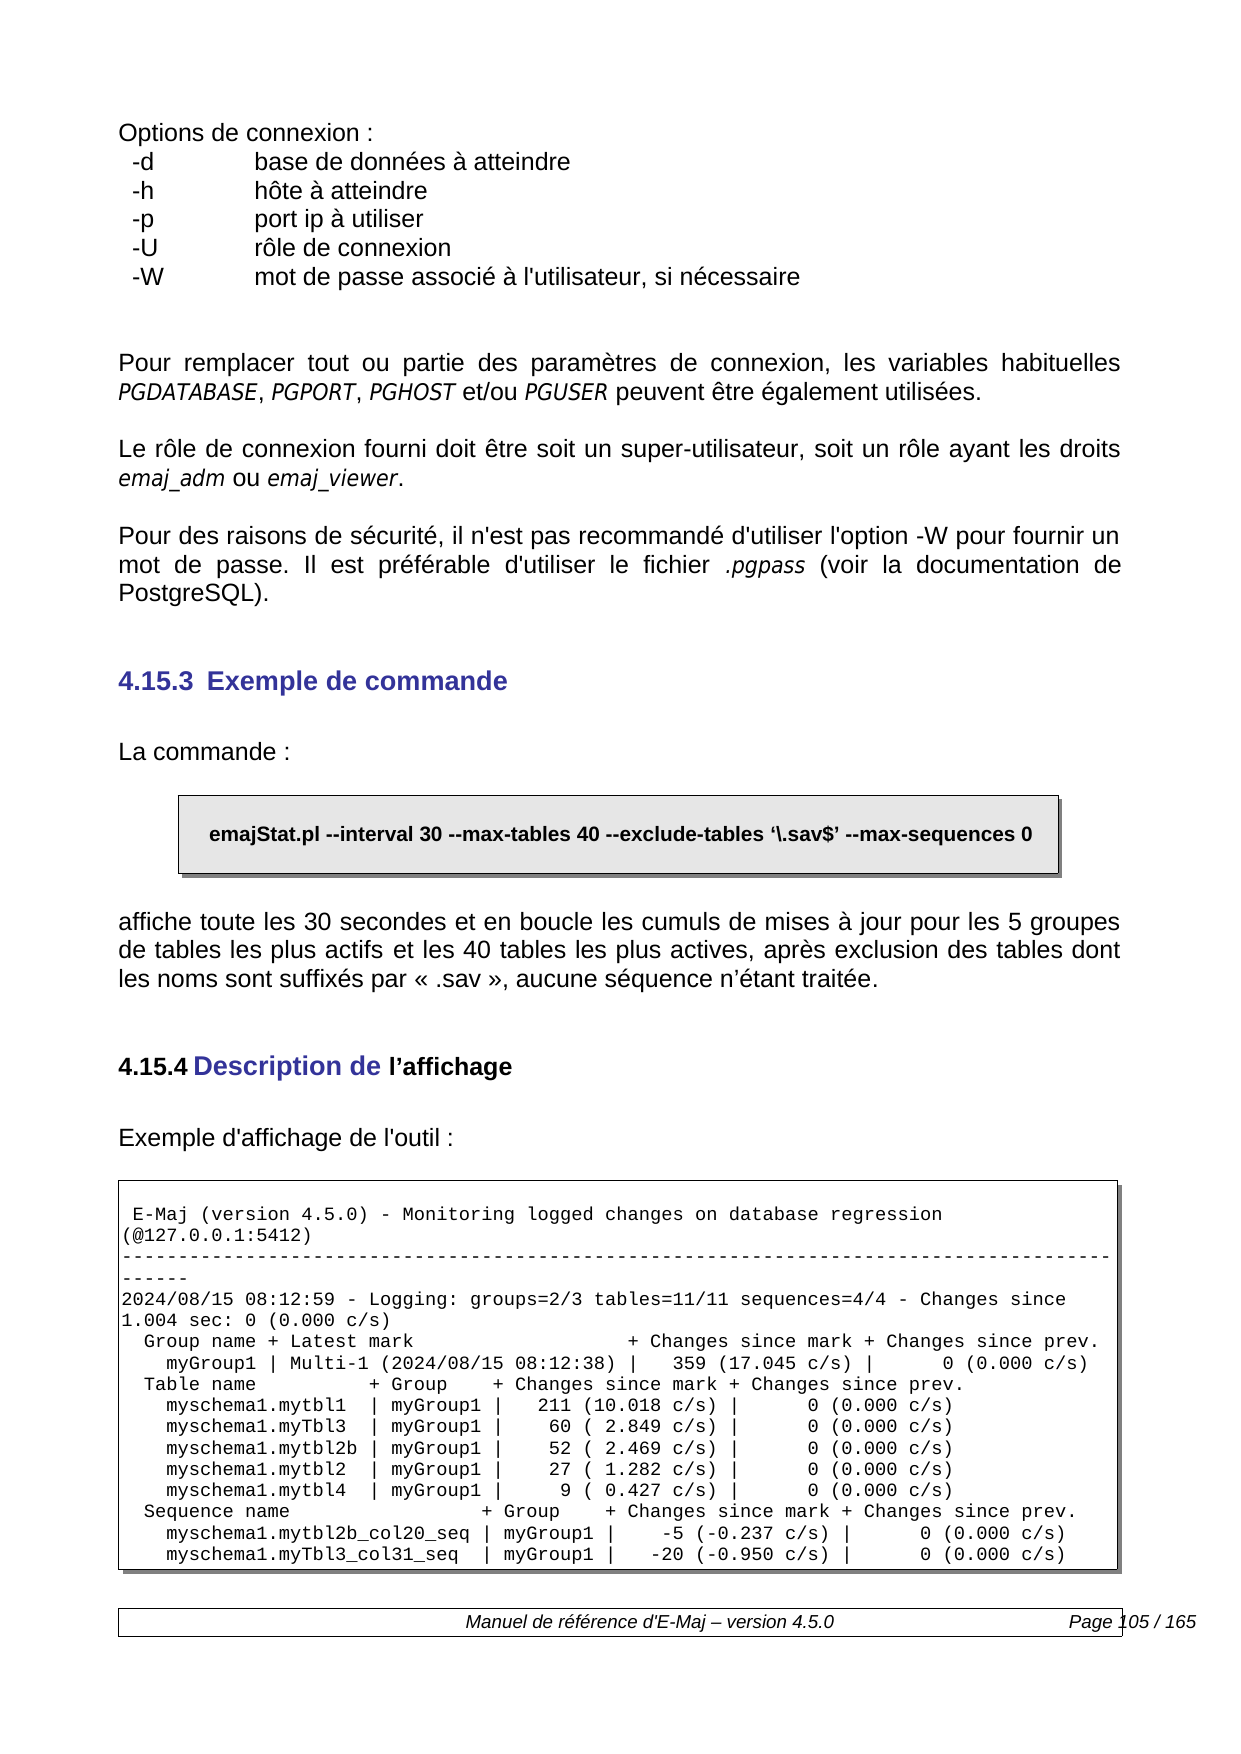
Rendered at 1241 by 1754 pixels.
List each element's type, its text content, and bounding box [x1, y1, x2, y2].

text myschema1.myTbl3 | myGroup1 | 60 ( 2.849 c/s) | 0 (0.000 c/s) [119, 1414, 1117, 1435]
text -W mot de passe associé à l'utilisateur, si nécessaire [118, 262, 1122, 291]
text -p port ip à utiliser [118, 204, 1122, 233]
text -d base de données à atteindre [118, 147, 1122, 176]
text myschema1.myTbl3_col31_seq | myGroup1 | -20 (-0.950 c/s) | 0 (0.000 c/s) [119, 1542, 1117, 1569]
subtitle Description de l’affichage [118, 1050, 1122, 1082]
text -h hôte à atteindre [118, 176, 1122, 204]
text Options de connexion : [118, 118, 1122, 147]
text myschema1.mytbl2b | myGroup1 | 52 ( 2.469 c/s) | 0 (0.000 c/s) [119, 1435, 1117, 1457]
text Group name + Latest mark + Changes since mark + Changes since prev. [119, 1329, 1117, 1350]
text Le rôle de connexion fourni doit être soit un super-utilisateur, soit un rôle ayant les droits emaj_adm ou emaj_viewer. [118, 434, 1122, 492]
text emajStat.pl --interval 30 --max-tables 40 --exclude-tables ‘\.sav$’ --max-sequences 0 [179, 819, 1058, 843]
text E-Maj (version 4.5.0) - Monitoring logged changes on database regression (@127.0.0.1:5412) [119, 1202, 1117, 1244]
text myGroup1 | Multi-1 (2024/08/15 08:12:38) | 359 (17.045 c/s) | 0 (0.000 c/s) [119, 1350, 1117, 1372]
text myschema1.mytbl2 | myGroup1 | 27 ( 1.282 c/s) | 0 (0.000 c/s) [119, 1457, 1117, 1478]
text ---------------------------------------------------------------------------------------------- [119, 1244, 1117, 1287]
subtitle Exemple de commande [118, 665, 1122, 696]
text Sequence name + Group + Changes since mark + Changes since prev. [119, 1499, 1117, 1520]
text Table name + Group + Changes since mark + Changes since prev. [119, 1372, 1117, 1393]
text myschema1.mytbl1 | myGroup1 | 211 (10.018 c/s) | 0 (0.000 c/s) [119, 1393, 1117, 1414]
text 2024/08/15 08:12:59 - Logging: groups=2/3 tables=11/11 sequences=4/4 - Changes since 1.004 sec: 0 (0.000 c/s) [119, 1287, 1117, 1329]
text myschema1.mytbl4 | myGroup1 | 9 ( 0.427 c/s) | 0 (0.000 c/s) [119, 1478, 1117, 1499]
text Pour remplacer tout ou partie des paramètres de connexion, les variables habituelles PGDATABASE, PGPORT, PGHOST et/ou PGUSER peuvent être également utilisées. [118, 348, 1122, 406]
text Pour des raisons de sécurité, il n'est pas recommandé d'utiliser l'option -W pour fournir un mot de passe. Il est préférable d'utiliser le fichier .pgpass (voir la documentation de PostgreSQL). [118, 521, 1122, 607]
text La commande : [118, 737, 1122, 766]
text affiche toute les 30 secondes et en boucle les cumuls de mises à jour pour les 5 groupes de tables les plus actifs et les 40 tables les plus actives, après exclusion des tables dont les noms sont suffixés par « .sav », aucune séquence n’étant traitée. [118, 907, 1122, 993]
text Exemple d'affichage de l'outil : [118, 1123, 1122, 1152]
text -U rôle de connexion [118, 233, 1122, 262]
text myschema1.mytbl2b_col20_seq | myGroup1 | -5 (-0.237 c/s) | 0 (0.000 c/s) [119, 1520, 1117, 1542]
